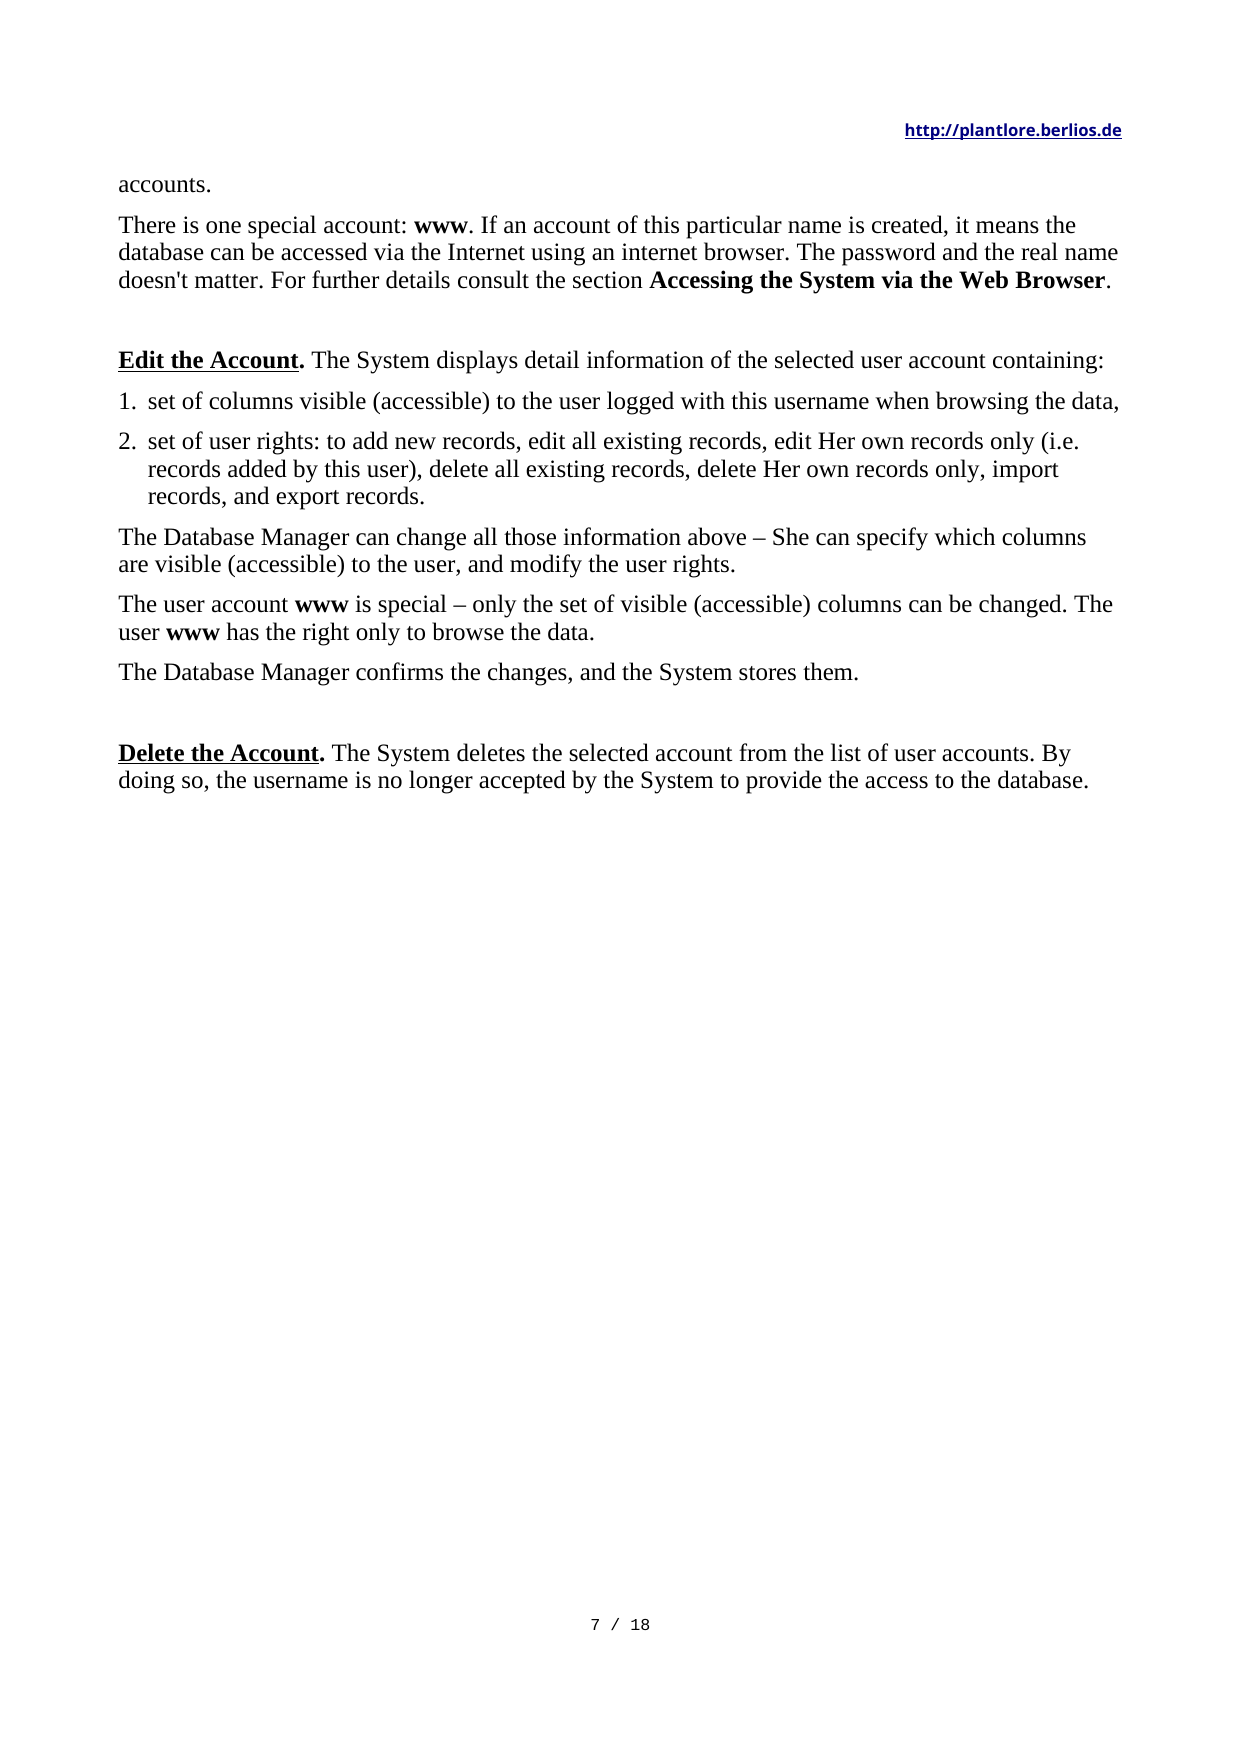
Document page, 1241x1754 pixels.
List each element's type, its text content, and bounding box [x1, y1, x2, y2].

text Delete the Account. The System deletes the selected account from the list of user accounts. By doing so, the username is no longer accepted by the System to provide the access to the database. [118, 739, 1122, 794]
text The Database Manager confirms the changes, and the System stores them. [118, 658, 1122, 686]
text accounts. [118, 171, 1122, 198]
text The Database Manager can change all those information above – She can specify which columns are visible (accessible) to the user, and modify the user rights. [118, 523, 1122, 578]
text Edit the Account. The System displays detail information of the selected user account containing: [118, 347, 1122, 374]
list set of columns visible (accessible) to the user logged with this username when browsing the data, [118, 387, 1122, 414]
text The user account www is special – only the set of visible (accessible) columns can be changed. The user www has the right only to browse the data. [118, 591, 1122, 646]
text There is one special account: www. If an account of this particular name is created, it means the database can be accessed via the Internet using an internet browser. The password and the real name doesn't matter. For further details consult the section Accessing the System via the Web Browser. [118, 211, 1122, 294]
list set of user rights: to add new records, edit all existing records, edit Her own records only (i.e. records added by this user), delete all existing records, delete Her own records only, import records, and export records. [118, 427, 1122, 510]
